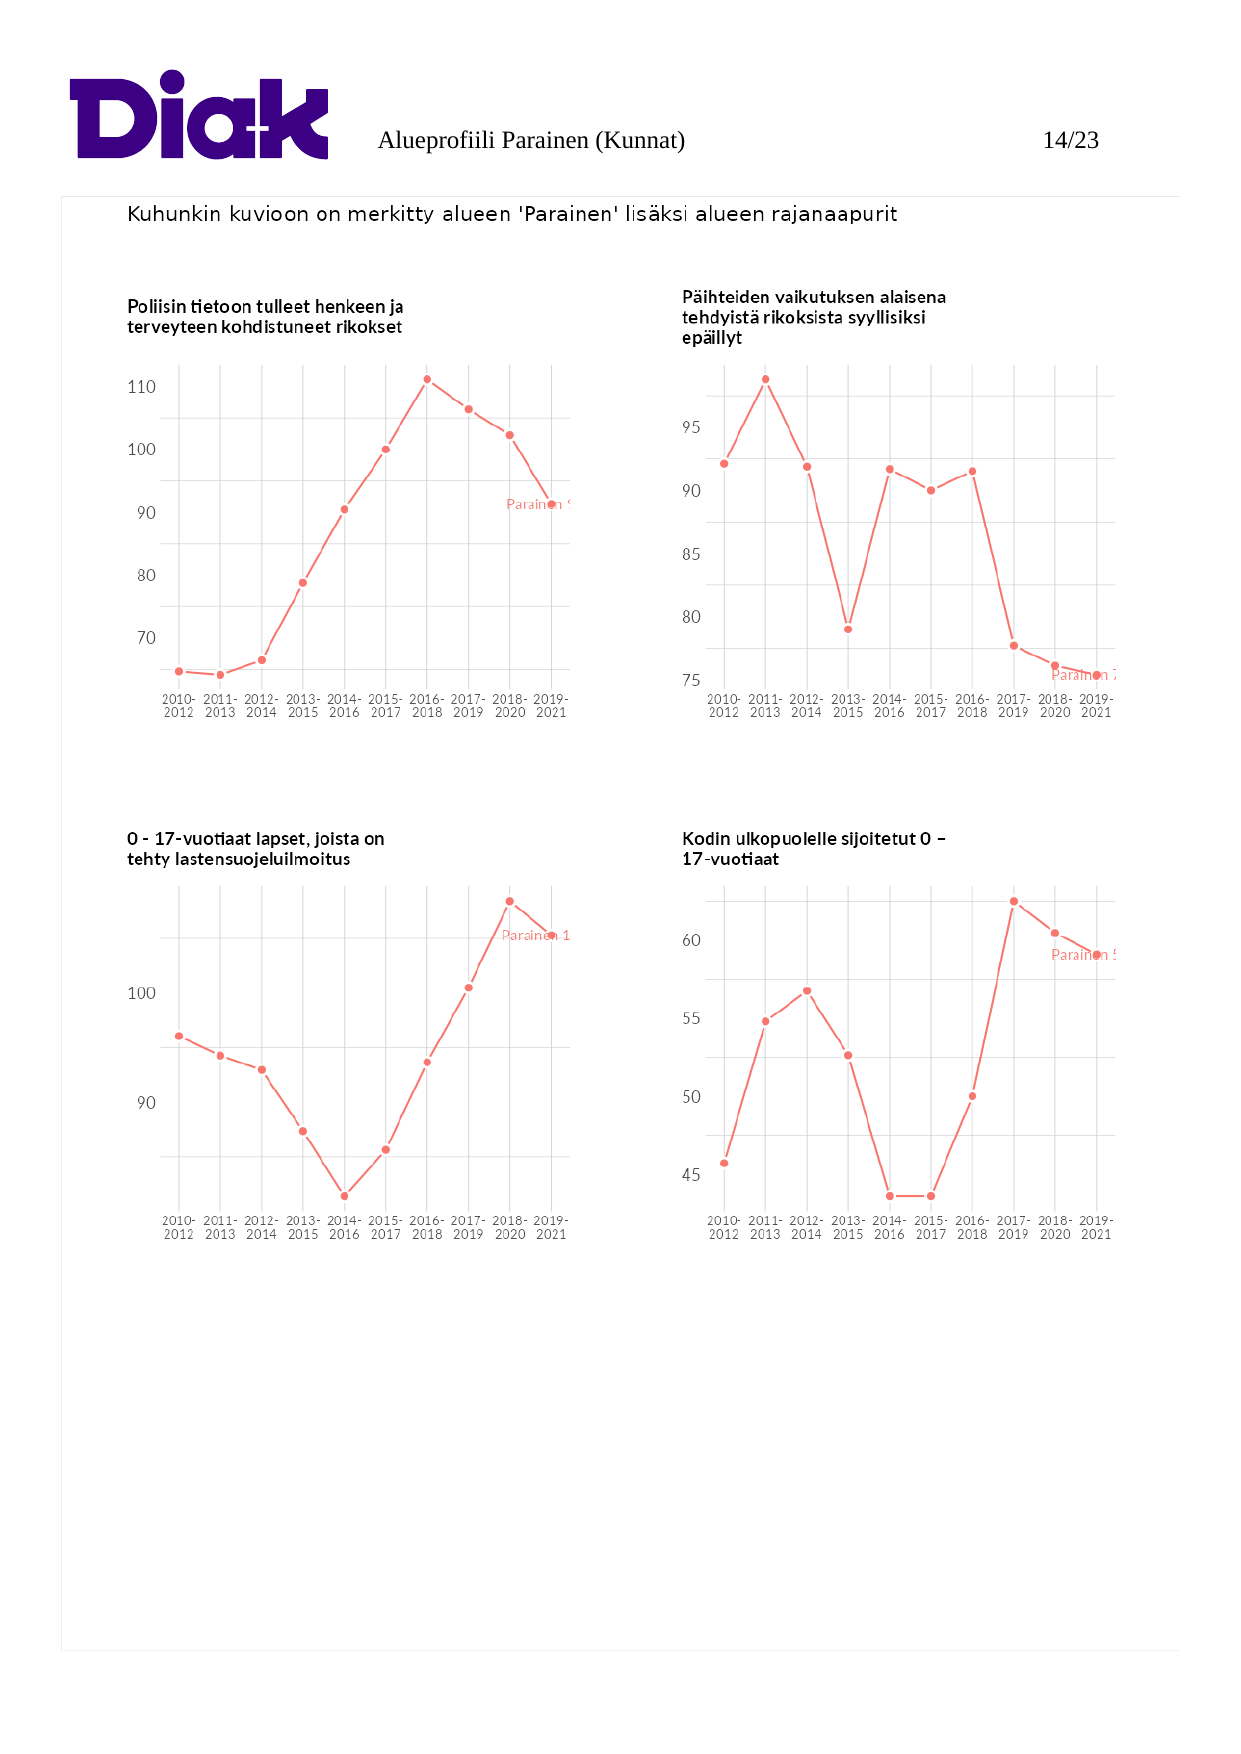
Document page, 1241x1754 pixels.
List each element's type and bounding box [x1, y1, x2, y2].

picture [61, 196, 1179, 1651]
